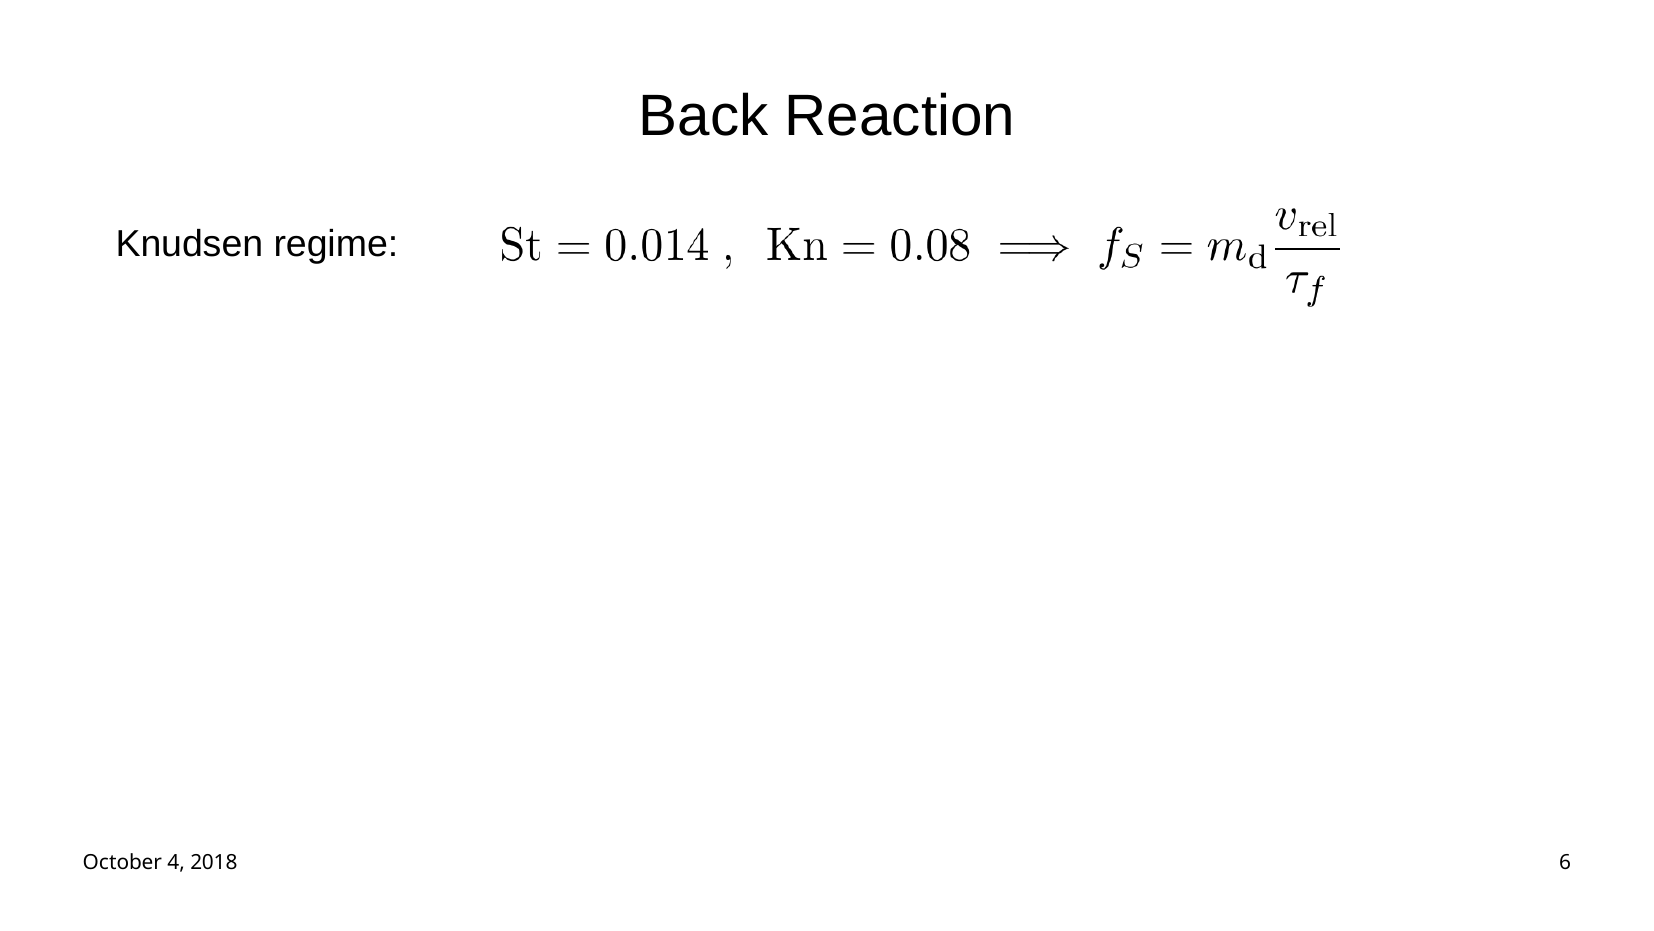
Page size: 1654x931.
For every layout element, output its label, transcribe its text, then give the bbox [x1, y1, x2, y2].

picture [490, 200, 1353, 315]
title Back Reaction [83, 37, 1572, 193]
text_box Knudsen regime: [100, 214, 432, 272]
